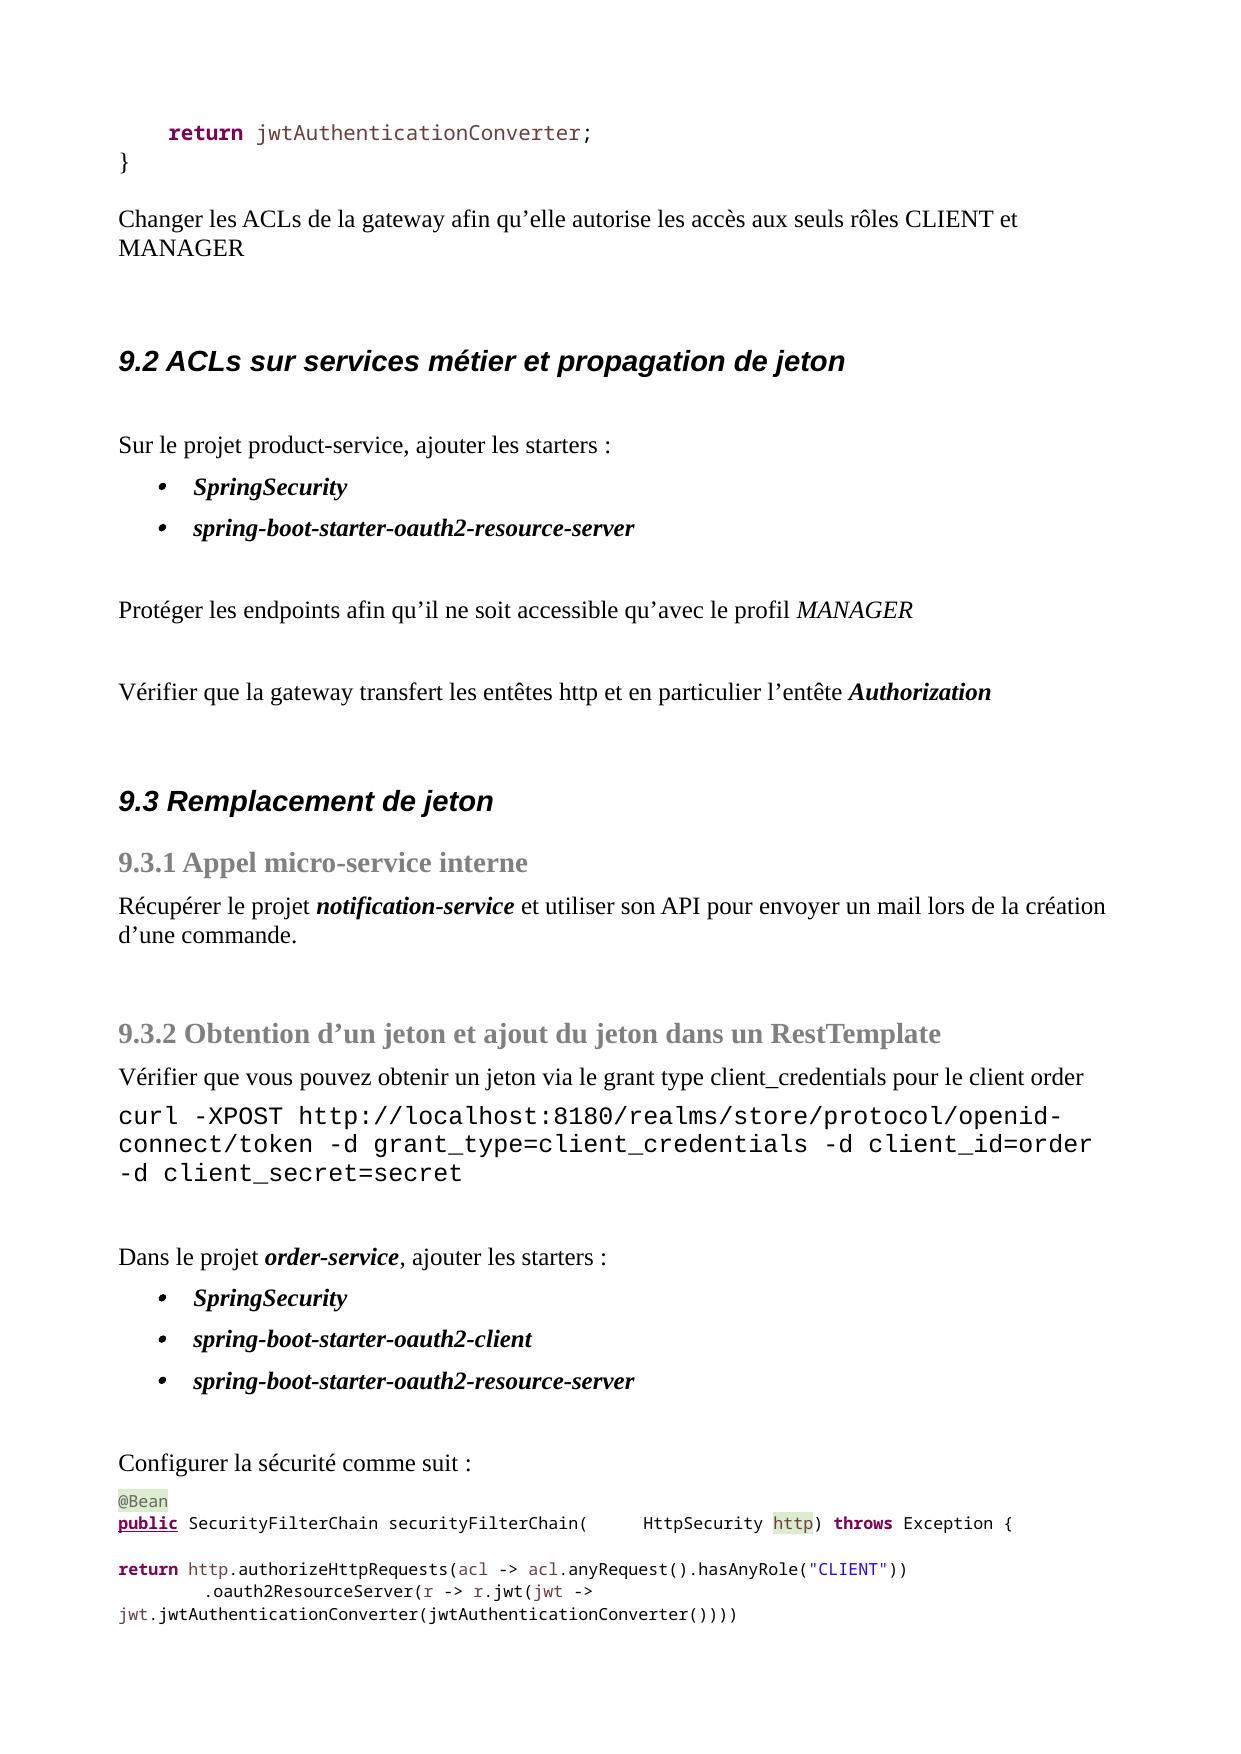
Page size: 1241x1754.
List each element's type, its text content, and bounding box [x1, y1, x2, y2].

subtitle 9.3.2 Obtention d’un jeton et ajout du jeton dans un RestTemplate [118, 1016, 1122, 1050]
text Protéger les endpoints afin qu’il ne soit accessible qu’avec le profil MANAGER [118, 595, 1122, 624]
text Changer les ACLs de la gateway afin qu’elle autorise les accès aux seuls rôles CLIENT et MANAGER [118, 204, 1122, 262]
subtitle 9.3.1 Appel micro-service interne [118, 845, 1122, 878]
list spring-boot-starter-oauth2-resource-server [156, 513, 1122, 542]
text Sur le projet product-service, ajouter les starters : [118, 431, 1122, 459]
list SpringSecurity [156, 472, 1122, 501]
subtitle 9.2 ACLs sur services métier et propagation de jeton [118, 344, 1122, 377]
text public SecurityFilterChain securityFilterChain( HttpSecurity http) throws Exception { [118, 1512, 1122, 1534]
text Vérifier que vous pouvez obtenir un jeton via le grant type client_credentials pour le client order [118, 1062, 1122, 1091]
list spring-boot-starter-oauth2-resource-server [156, 1366, 1122, 1394]
text Configurer la sécurité comme suit : [118, 1448, 1122, 1477]
subtitle 9.3 Remplacement de jeton [118, 784, 1122, 818]
text } [118, 147, 1122, 175]
text return jwtAuthenticationConverter; [118, 118, 1122, 147]
list spring-boot-starter-oauth2-client [156, 1324, 1122, 1353]
text curl -XPOST http://localhost:8180/realms/store/protocol/openid-connect/token -d grant_type=client_credentials -d client_id=order -d client_secret=secret [118, 1104, 1122, 1189]
text return http.authorizeHttpRequests(acl -> acl.anyRequest().hasAnyRole("CLIENT")) [118, 1557, 1122, 1580]
text Vérifier que la gateway transfert les entêtes http et en particulier l’entête Authorization [118, 677, 1122, 706]
text Récupérer le projet notification-service et utiliser son API pour envoyer un mail lors de la création d’une commande. [118, 891, 1122, 948]
text .oauth2ResourceServer(r -> r.jwt(jwt -> jwt.jwtAuthenticationConverter(jwtAuthenticationConverter()))) [118, 1580, 1122, 1625]
text Dans le projet order-service, ajouter les starters : [118, 1242, 1122, 1271]
text @Bean [118, 1489, 1122, 1512]
list SpringSecurity [156, 1283, 1122, 1312]
